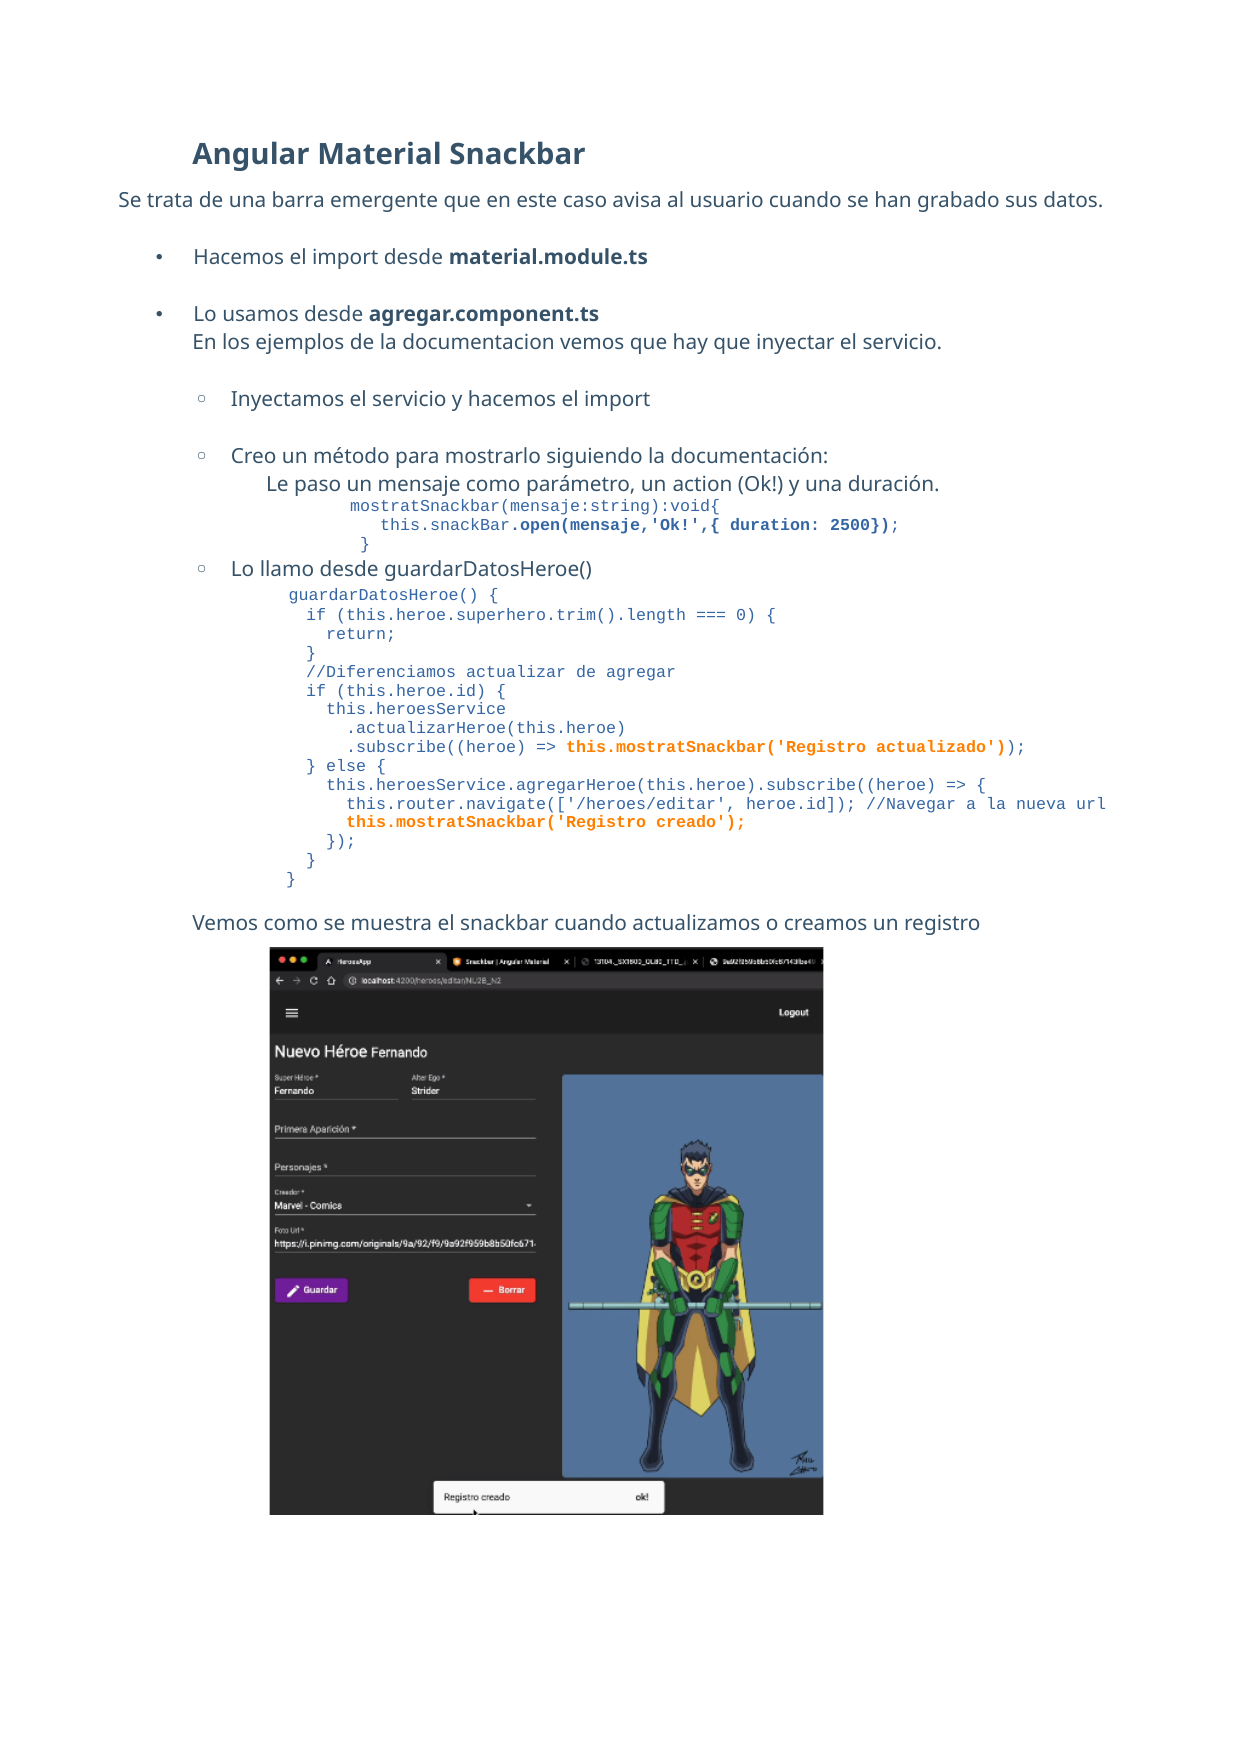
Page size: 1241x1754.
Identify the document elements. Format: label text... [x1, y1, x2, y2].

text } [266, 644, 1122, 663]
list Creo un método para mostrarlo siguiendo la documentación: [193, 441, 1122, 469]
text En los ejemplos de la documentacion vemos que hay que inyectar el servicio. [192, 327, 1122, 356]
text //Diferenciamos actualizar de agregar [266, 663, 1122, 682]
text this.mostratSnackbar('Registro creado'); [266, 814, 1122, 833]
picture [269, 947, 824, 1515]
text this.snackBar.open(mensaje,'Ok!',{ duration: 2500}); [340, 517, 1122, 536]
text mostratSnackbar(mensaje:string):void{ [340, 498, 1122, 517]
text this.heroesService.agregarHeroe(this.heroe).subscribe((heroe) => { [266, 776, 1122, 795]
text .subscribe((heroe) => this.mostratSnackbar('Registro actualizado')); [266, 739, 1122, 757]
text } [266, 852, 1122, 871]
text .actualizarHeroe(this.heroe) [266, 720, 1122, 739]
list Hacemos el import desde material.module.ts [156, 242, 1122, 271]
text }); [266, 833, 1122, 852]
text } [266, 871, 1122, 889]
text this.router.navigate(['/heroes/editar', heroe.id]); //Navegar a la nueva url [266, 795, 1122, 814]
text Le paso un mensaje como parámetro, un action (Ok!) y una duración. [266, 469, 1122, 498]
text guardarDatosHeroe() { [266, 583, 1122, 607]
list Lo usamos desde agregar.component.ts [156, 299, 1122, 327]
text Se trata de una barra emergente que en este caso avisa al usuario cuando se han grabado sus datos. [118, 185, 1122, 214]
list Lo llamo desde guardarDatosHeroe() [193, 554, 1122, 583]
text } [340, 536, 1122, 554]
text this.heroesService [266, 701, 1122, 720]
text if (this.heroe.id) { [266, 682, 1122, 701]
text if (this.heroe.superhero.trim().length === 0) { [266, 607, 1122, 626]
text return; [266, 626, 1122, 644]
text Vemos como se muestra el snackbar cuando actualizamos o creamos un registro [192, 908, 1122, 937]
list Inyectamos el servicio y hacemos el import [193, 384, 1122, 413]
subtitle Angular Material Snackbar [118, 133, 1122, 173]
text } else { [266, 757, 1122, 776]
